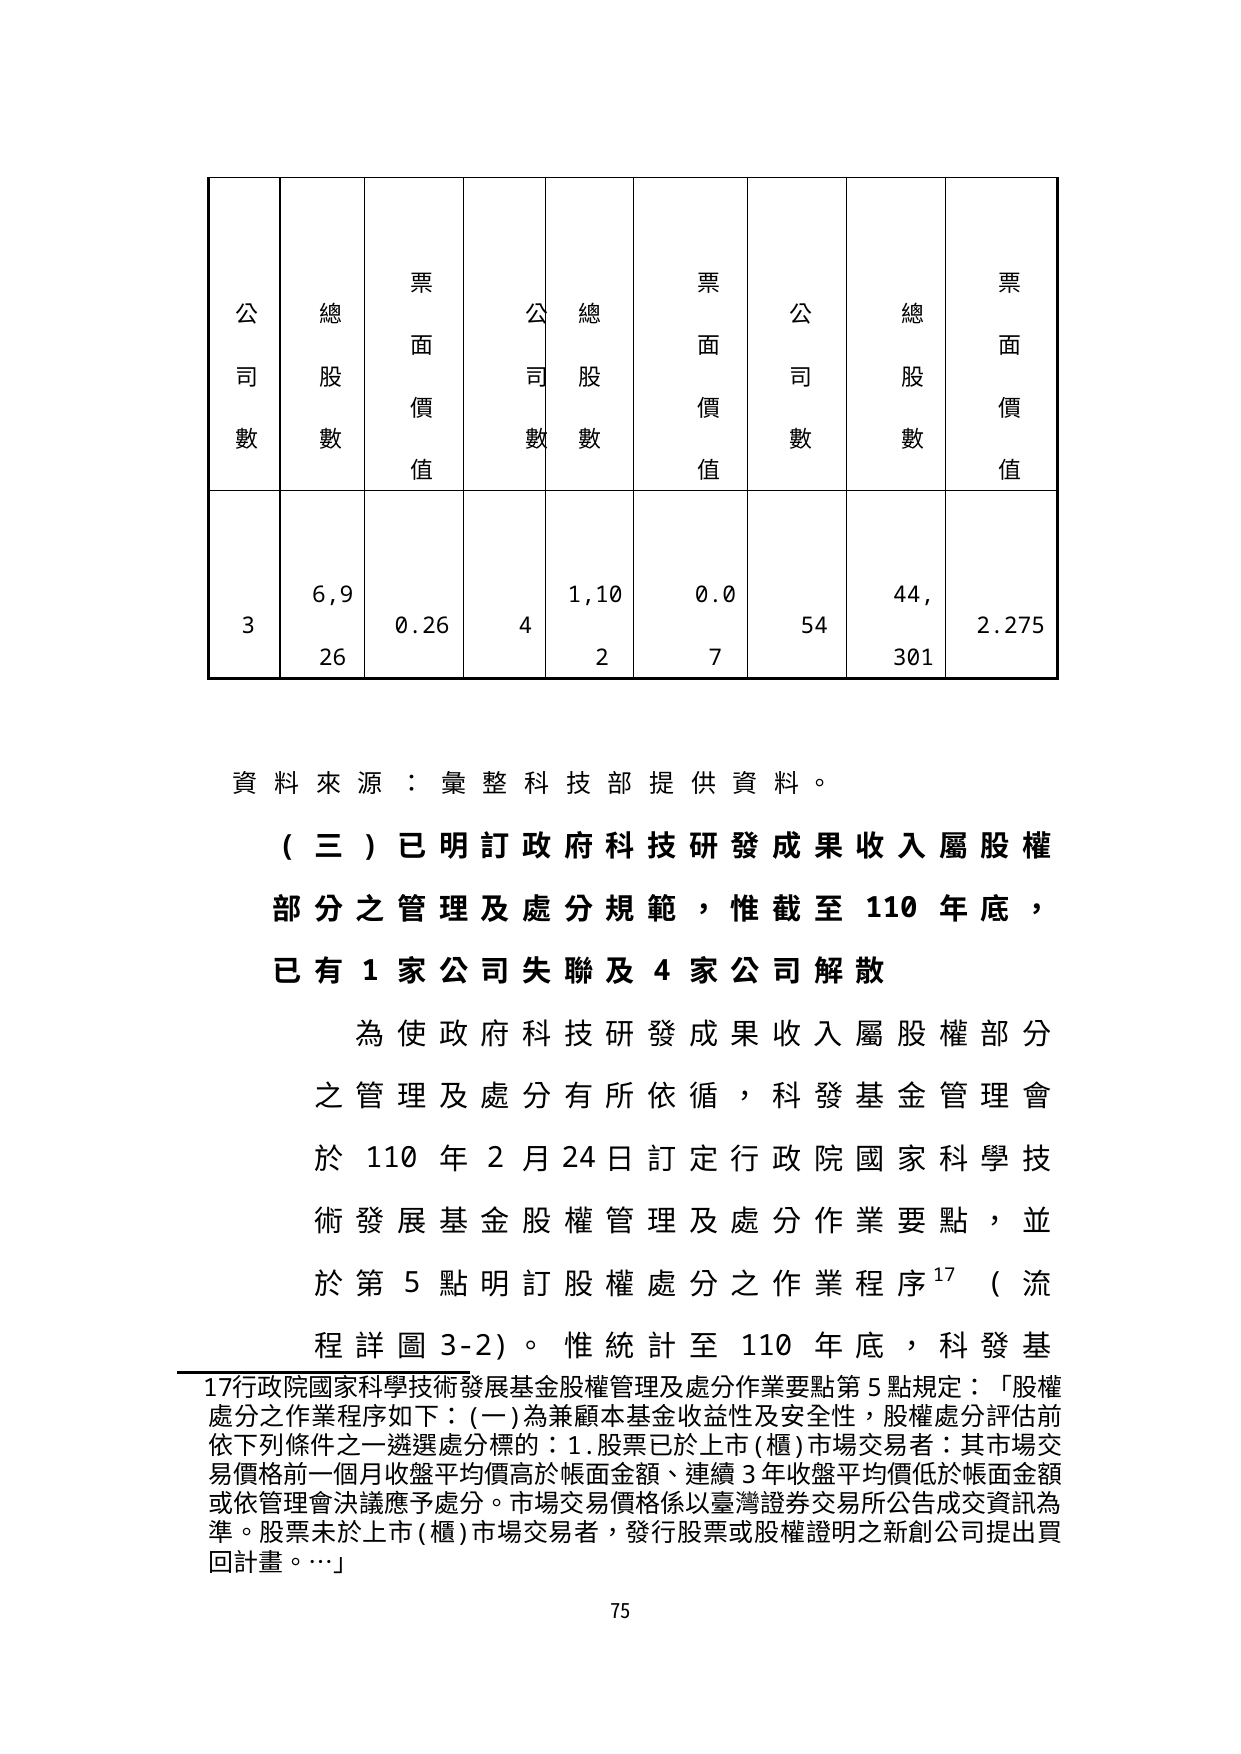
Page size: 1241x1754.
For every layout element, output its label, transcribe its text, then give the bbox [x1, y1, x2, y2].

table_cell 6,926 [281, 491, 364, 677]
table_cell 0.07 [634, 491, 747, 677]
table_cell 總股數 [546, 178, 633, 490]
table_cell 總股數 [847, 178, 945, 490]
text 為使政府科技研發成果收入屬股權部分之管理及處分有所依循，科發基金管理會於110年2月24日訂定行政院國家科學技術發展基金股權管理及處分作業要點，並於第5點明訂股權處分之作業程序(流程詳圖3-2)。惟統計至110年底，科發基 [271, 990, 1058, 1365]
table_cell 票面價值 [634, 178, 747, 490]
table_cell 3 [210, 491, 279, 677]
table_cell 總股數 [281, 178, 364, 490]
table_cell 4 [464, 491, 545, 677]
table_cell 44,301 [847, 491, 945, 677]
text (三)已明訂政府科技研發成果收入屬股權部分之管理及處分規範，惟截至110年底，已有1家公司失聯及4家公司解散 [242, 802, 1058, 990]
table_cell 54 [748, 491, 846, 677]
table_cell 公司數 [748, 178, 846, 490]
table_cell 票面價值 [946, 178, 1056, 490]
text 資料來源：彙整科技部提供資料。 [183, 740, 1058, 802]
table_cell 公司數 [464, 178, 545, 490]
table_cell 公司數 [210, 178, 279, 490]
text 行政院國家科學技術發展基金股權管理及處分作業要點第5點規定：「股權處分之作業程序如下：(一)為兼顧本基金收益性及安全性，股權處分評估前依下列條件之一遴選處分標的：1.股票已於上市(櫃)市場交易者：其市場交易價格前一個月收盤平均價高於帳面金額、連續3年收盤平均價低於帳面金額或依管理會決議應予處分。市場交易價格係以臺灣證券交易所公告成交資訊為準。股票未於上市(櫃)市場交易者，發行股票或股權證明之新創公司提出買回計畫。…」 [203, 1373, 1063, 1577]
table_cell 1,102 [546, 491, 633, 677]
table_cell 0.26 [365, 491, 463, 677]
table_cell 2.275 [946, 491, 1056, 677]
table_cell 票面價值 [365, 178, 463, 490]
